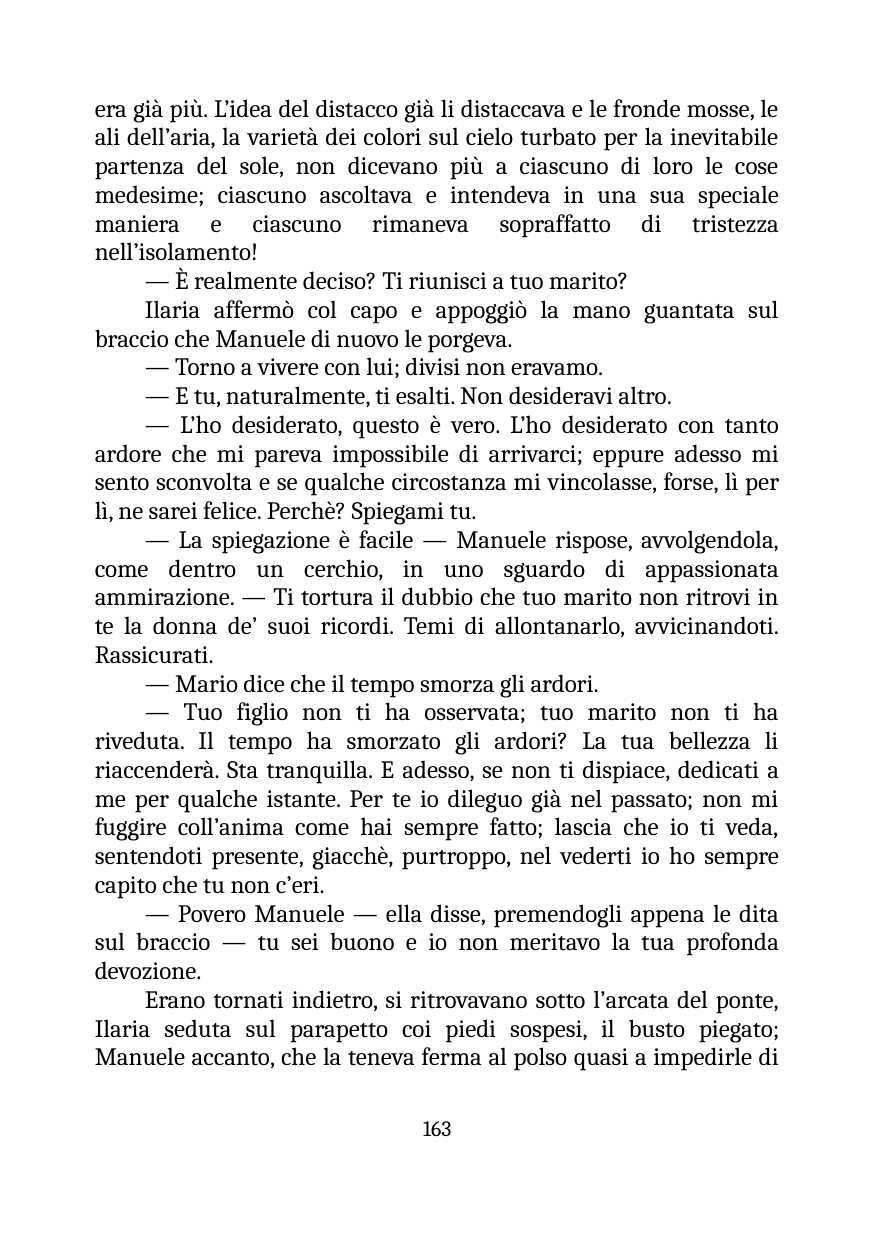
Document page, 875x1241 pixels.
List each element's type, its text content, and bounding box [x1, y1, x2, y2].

text — È realmente deciso? Ti riunisci a tuo marito? [94, 267, 779, 296]
text — Torno a vivere con lui; divisi non eravamo. [94, 353, 779, 382]
text — Povero Manuele — ella disse, premendogli appena le dita sul braccio — tu sei buono e io non meritavo la tua profonda devozione. [94, 899, 779, 986]
text Erano tornati indietro, si ritrovavano sotto l’arcata del ponte, Ilaria seduta sul parapetto coi piedi sospesi, il busto piegato; Manuele accanto, che la teneva ferma al polso quasi a impedirle di [94, 986, 779, 1072]
text era già più. L’idea del distacco già li distaccava e le fronde mosse, le ali dell’aria, la varietà dei colori sul cielo turbato per la inevitabile partenza del sole, non dicevano più a ciascuno di loro le cose medesime; ciascuno ascoltava e intendeva in una sua speciale maniera e ciascuno rimaneva sopraffatto di tristezza nell’isolamento! [94, 94, 779, 267]
text Ilaria affermò col capo e appoggiò la mano guantata sul braccio che Manuele di nuovo le porgeva. [94, 296, 779, 353]
text — Mario dice che il tempo smorza gli ardori. [94, 669, 779, 698]
text — L’ho desiderato, questo è vero. L’ho desiderato con tanto ardore che mi pareva impossibile di arrivarci; eppure adesso mi sento sconvolta e se qualche circostanza mi vincolasse, forse, lì per lì, ne sarei felice. Perchè? Spiegami tu. [94, 411, 779, 526]
text — Tuo figlio non ti ha osservata; tuo marito non ti ha riveduta. Il tempo ha smorzato gli ardori? La tua bellezza li riaccenderà. Sta tranquilla. E adesso, se non ti dispiace, dedicati a me per qualche istante. Per te io dileguo già nel passato; non mi fuggire coll’anima come hai sempre fatto; lascia che io ti veda, sentendoti presente, giacchè, purtroppo, nel vederti io ho sempre capito che tu non c’eri. [94, 698, 779, 899]
text — La spiegazione è facile — Manuele rispose, avvolgendola, come dentro un cerchio, in uno sguardo di appassionata ammirazione. — Ti tortura il dubbio che tuo marito non ritrovi in te la donna de’ suoi ricordi. Temi di allontanarlo, avvicinandoti. Rassicurati. [94, 526, 779, 669]
text — E tu, naturalmente, ti esalti. Non desideravi altro. [94, 382, 779, 411]
